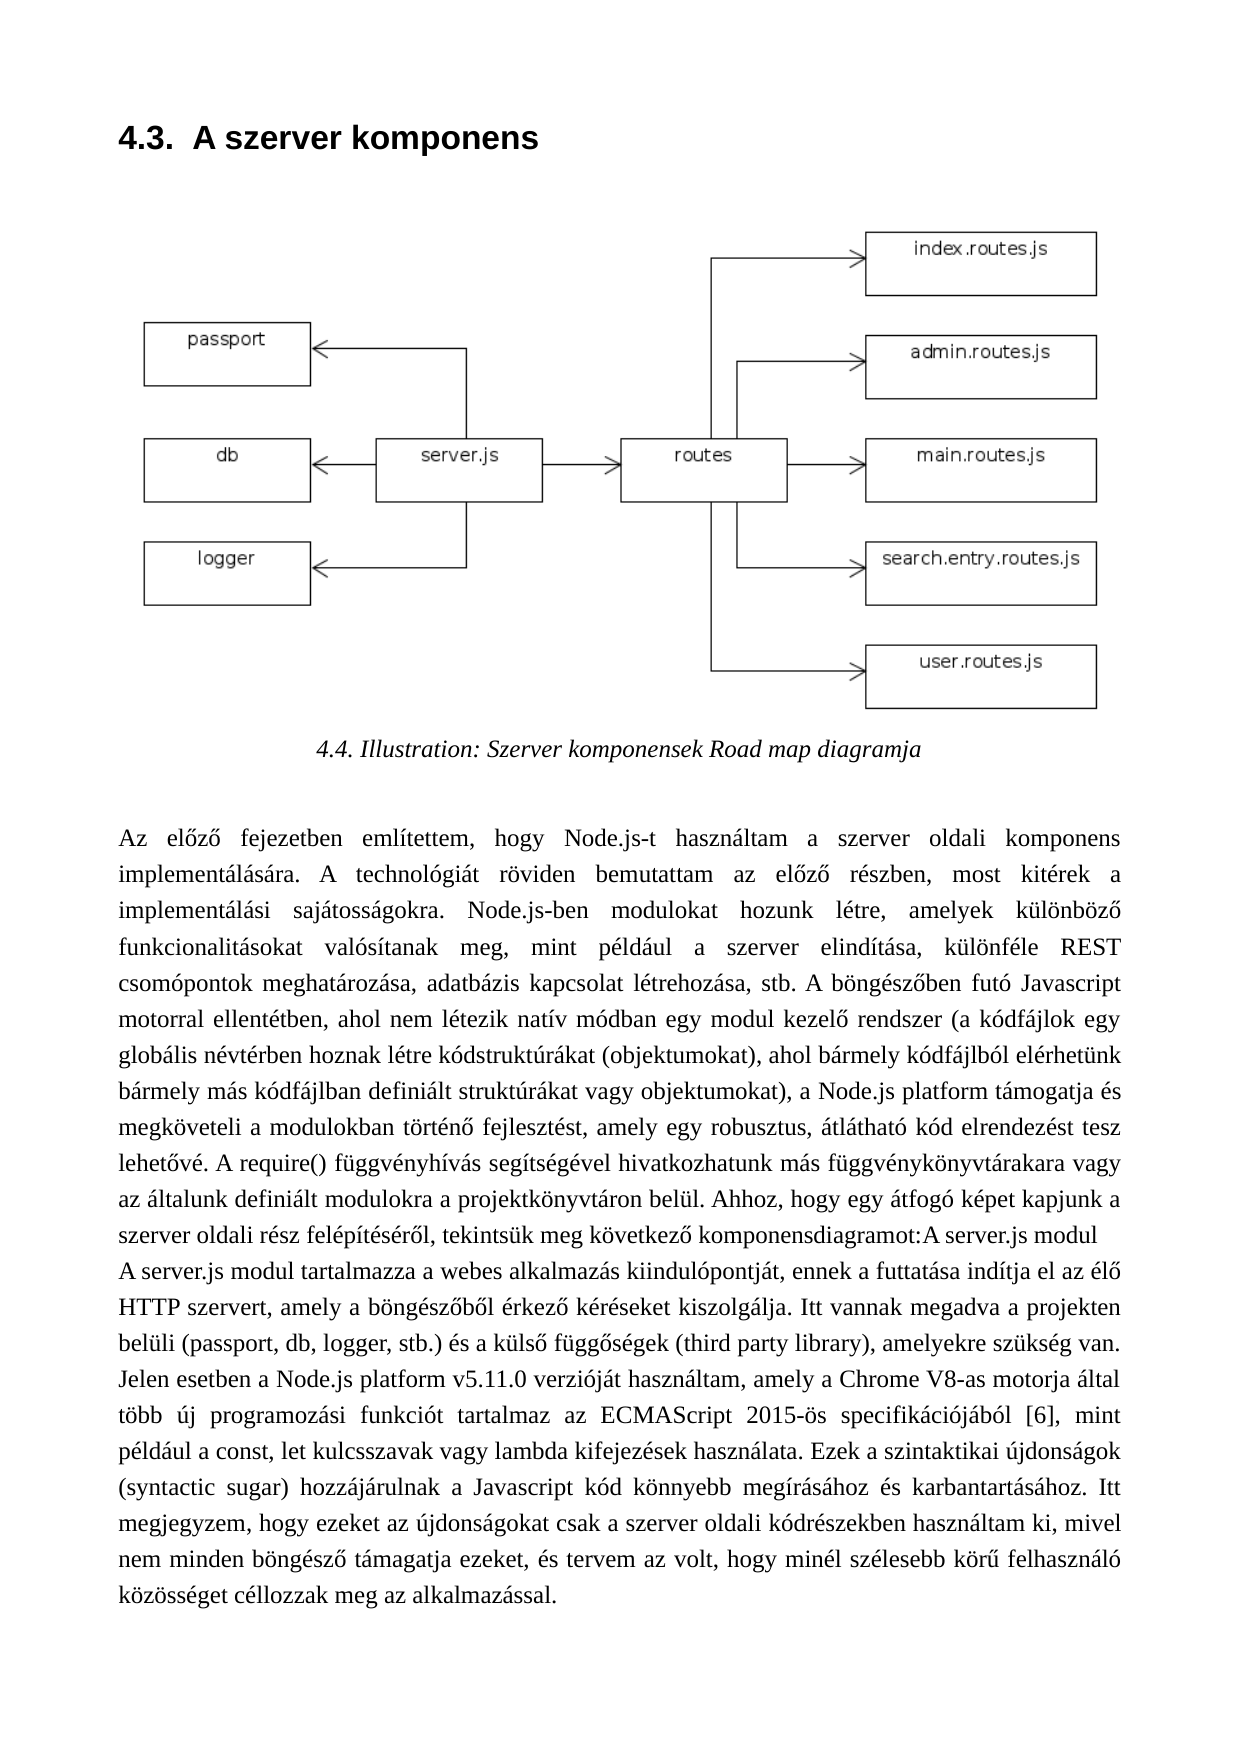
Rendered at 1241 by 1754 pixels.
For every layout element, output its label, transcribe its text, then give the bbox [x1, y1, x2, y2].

text 4.4. Illustration: Szerver komponensek Road map diagramja [118, 735, 1122, 763]
picture [118, 206, 1123, 735]
text A server.js modul tartalmazza a webes alkalmazás kiindulópontját, ennek a futtatása indítja el az élő HTTP szervert, amely a böngészőből érkező kéréseket kiszolgálja. Itt vannak megadva a projekten belüli (passport, db, logger, stb.) és a külső függőségek (third party library), amelyekre szükség van. Jelen esetben a Node.js platform v5.11.0 verzióját használtam, amely a Chrome V8-as motorja által több új programozási funkciót tartalmaz az ECMAScript 2015-ös specifikációjából [6], mint például a const, let kulcsszavak vagy lambda kifejezések használata. Ezek a szintaktikai újdonságok (syntactic sugar) hozzájárulnak a Javascript kód könnyebb megírásához és karbantartásához. Itt megjegyzem, hogy ezeket az újdonságokat csak a szerver oldali kódrészekben használtam ki, mivel nem minden böngésző támagatja ezeket, és tervem az volt, hogy minél szélesebb körű felhasználó közösséget céllozzak meg az alkalmazással. [118, 1251, 1122, 1611]
subtitle A szerver komponens [118, 118, 1122, 157]
text Az előző fejezetben említettem, hogy Node.js-t használtam a szerver oldali komponens implementálására. A technológiát röviden bemutattam az előző részben, most kitérek a implementálási sajátosságokra. Node.js-ben modulokat hozunk létre, amelyek különböző funkcionalitásokat valósítanak meg, mint például a szerver elindítása, különféle REST csomópontok meghatározása, adatbázis kapcsolat létrehozása, stb. A böngészőben futó Javascript motorral ellentétben, ahol nem létezik natív módban egy modul kezelő rendszer (a kódfájlok egy globális névtérben hoznak létre kódstruktúrákat (objektumokat), ahol bármely kódfájlból elérhetünk bármely más kódfájlban definiált struktúrákat vagy objektumokat), a Node.js platform támogatja és megköveteli a modulokban történő fejlesztést, amely egy robusztus, átlátható kód elrendezést tesz lehetővé. A require() függvényhívás segítségével hivatkozhatunk más függvénykönyvtárakara vagy az általunk definiált modulokra a projektkönyvtáron belül. Ahhoz, hogy egy átfogó képet kapjunk a szerver oldali rész felépítéséről, tekintsük meg következő komponensdiagramot:A server.js modul [118, 818, 1122, 1251]
